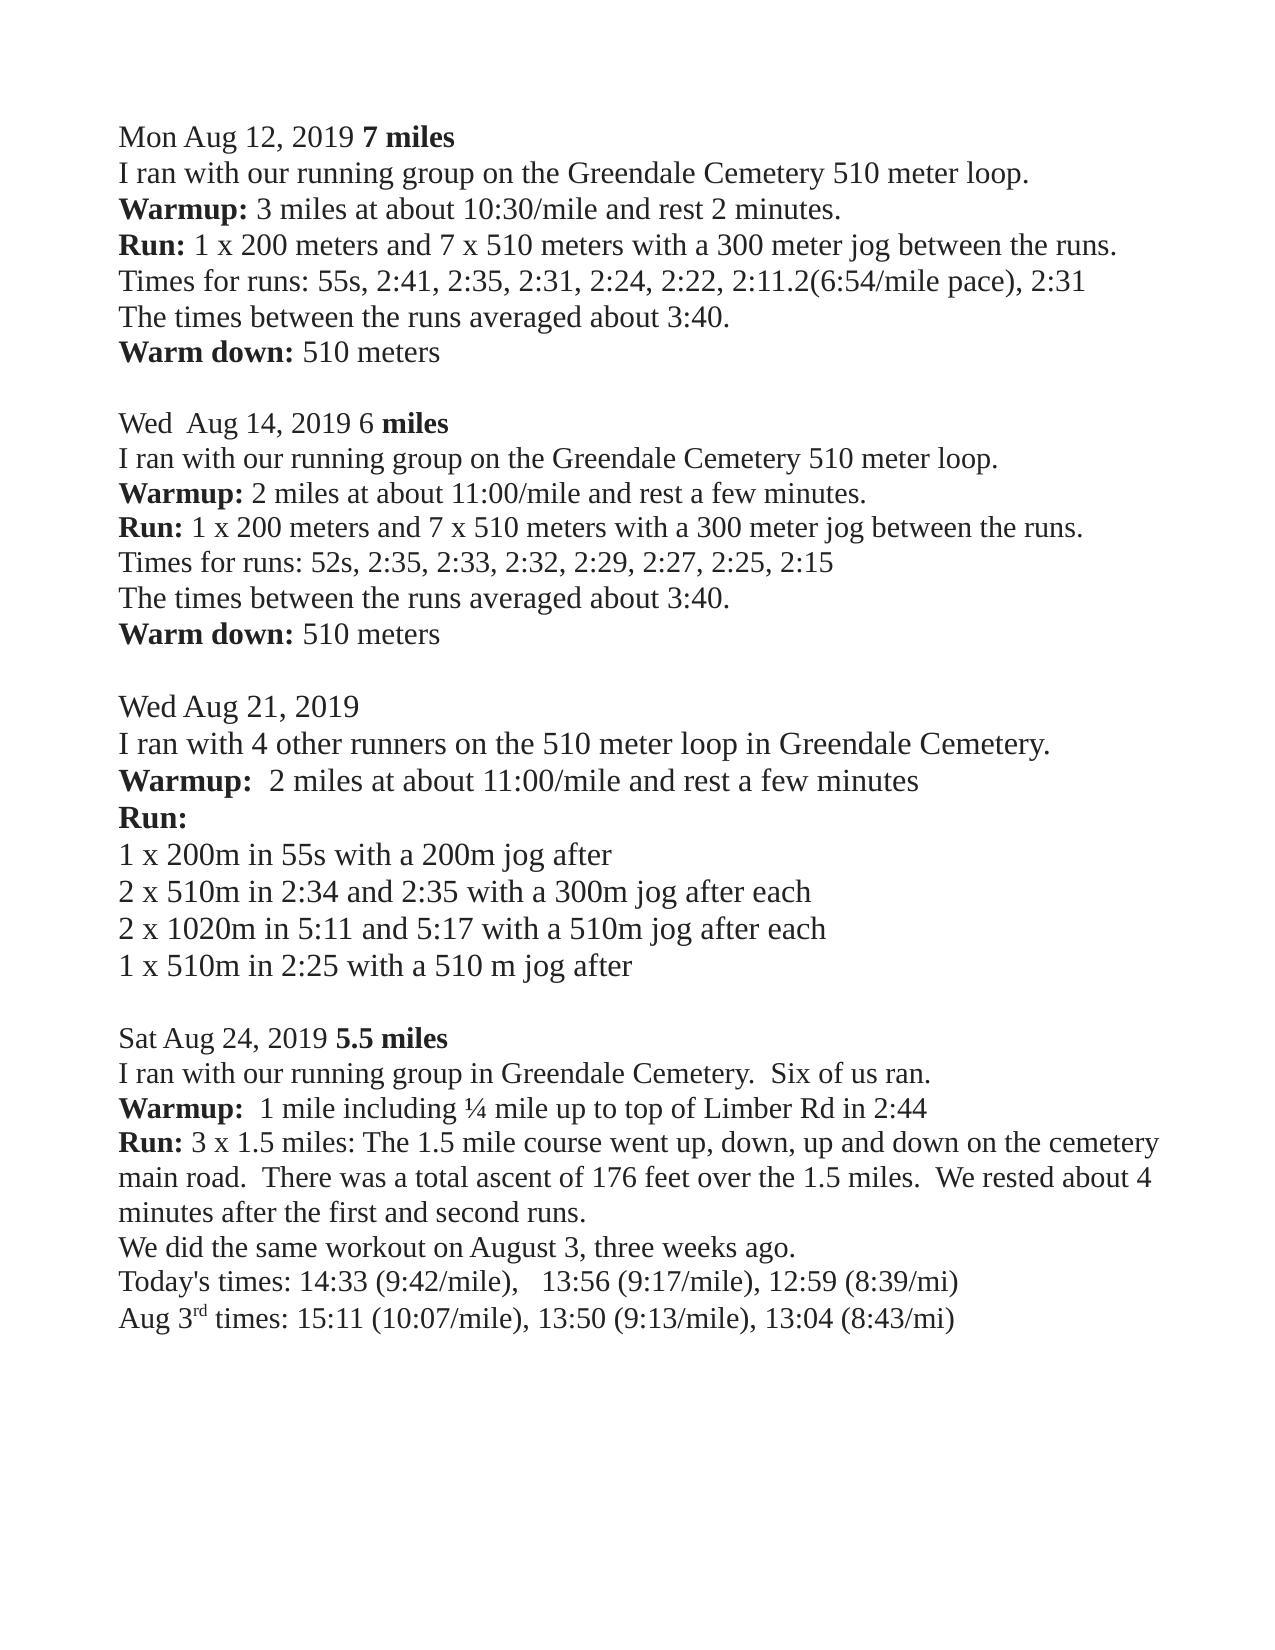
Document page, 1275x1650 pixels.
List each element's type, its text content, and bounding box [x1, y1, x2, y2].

text Run: [118, 798, 1161, 835]
text Aug 3rd times: 15:11 (10:07/mile), 13:50 (9:13/mile), 13:04 (8:43/mi) [118, 1298, 1161, 1335]
text Warm down: 510 meters [118, 615, 1161, 651]
text Run: 3 x 1.5 miles: The 1.5 mile course went up, down, up and down on the cemetery main road. There was a total ascent of 176 feet over the 1.5 miles. We rested about 4 minutes after the first and second runs. [118, 1125, 1161, 1229]
text Warmup: 2 miles at about 11:00/mile and rest a few minutes [118, 761, 1161, 798]
text Run: 1 x 200 meters and 7 x 510 meters with a 300 meter jog between the runs. [118, 226, 1161, 262]
text The times between the runs averaged about 3:40. [118, 579, 1161, 615]
text Times for runs: 55s, 2:41, 2:35, 2:31, 2:24, 2:22, 2:11.2(6:54/mile pace), 2:31 [118, 262, 1161, 298]
text Run: 1 x 200 meters and 7 x 510 meters with a 300 meter jog between the runs. [118, 510, 1161, 544]
text I ran with our running group on the Greendale Cemetery 510 meter loop. [118, 154, 1161, 190]
text Wed Aug 21, 2019 [118, 687, 1161, 724]
text 2 x 1020m in 5:11 and 5:17 with a 510m jog after each [118, 909, 1161, 946]
text I ran with our running group on the Greendale Cemetery 510 meter loop. [118, 440, 1161, 475]
text 1 x 200m in 55s with a 200m jog after [118, 835, 1161, 872]
text We did the same workout on August 3, three weeks ago. [118, 1229, 1161, 1263]
text Mon Aug 12, 2019 7 miles [118, 118, 1161, 154]
text Warmup: 1 mile including ¼ mile up to top of Limber Rd in 2:44 [118, 1090, 1161, 1125]
text Warm down: 510 meters [118, 334, 1161, 370]
text Wed Aug 14, 2019 6 miles [118, 406, 1161, 440]
text The times between the runs averaged about 3:40. [118, 298, 1161, 334]
text 1 x 510m in 2:25 with a 510 m jog after [118, 946, 1161, 983]
text Sat Aug 24, 2019 5.5 miles [118, 1021, 1161, 1055]
text Times for runs: 52s, 2:35, 2:33, 2:32, 2:29, 2:27, 2:25, 2:15 [118, 544, 1161, 579]
text I ran with our running group in Greendale Cemetery. Six of us ran. [118, 1055, 1161, 1090]
text I ran with 4 other runners on the 510 meter loop in Greendale Cemetery. [118, 724, 1161, 761]
text Warmup: 2 miles at about 11:00/mile and rest a few minutes. [118, 475, 1161, 510]
text Today's times: 14:33 (9:42/mile), 13:56 (9:17/mile), 12:59 (8:39/mi) [118, 1263, 1161, 1298]
text Warmup: 3 miles at about 10:30/mile and rest 2 minutes. [118, 190, 1161, 226]
text 2 x 510m in 2:34 and 2:35 with a 300m jog after each [118, 872, 1161, 909]
